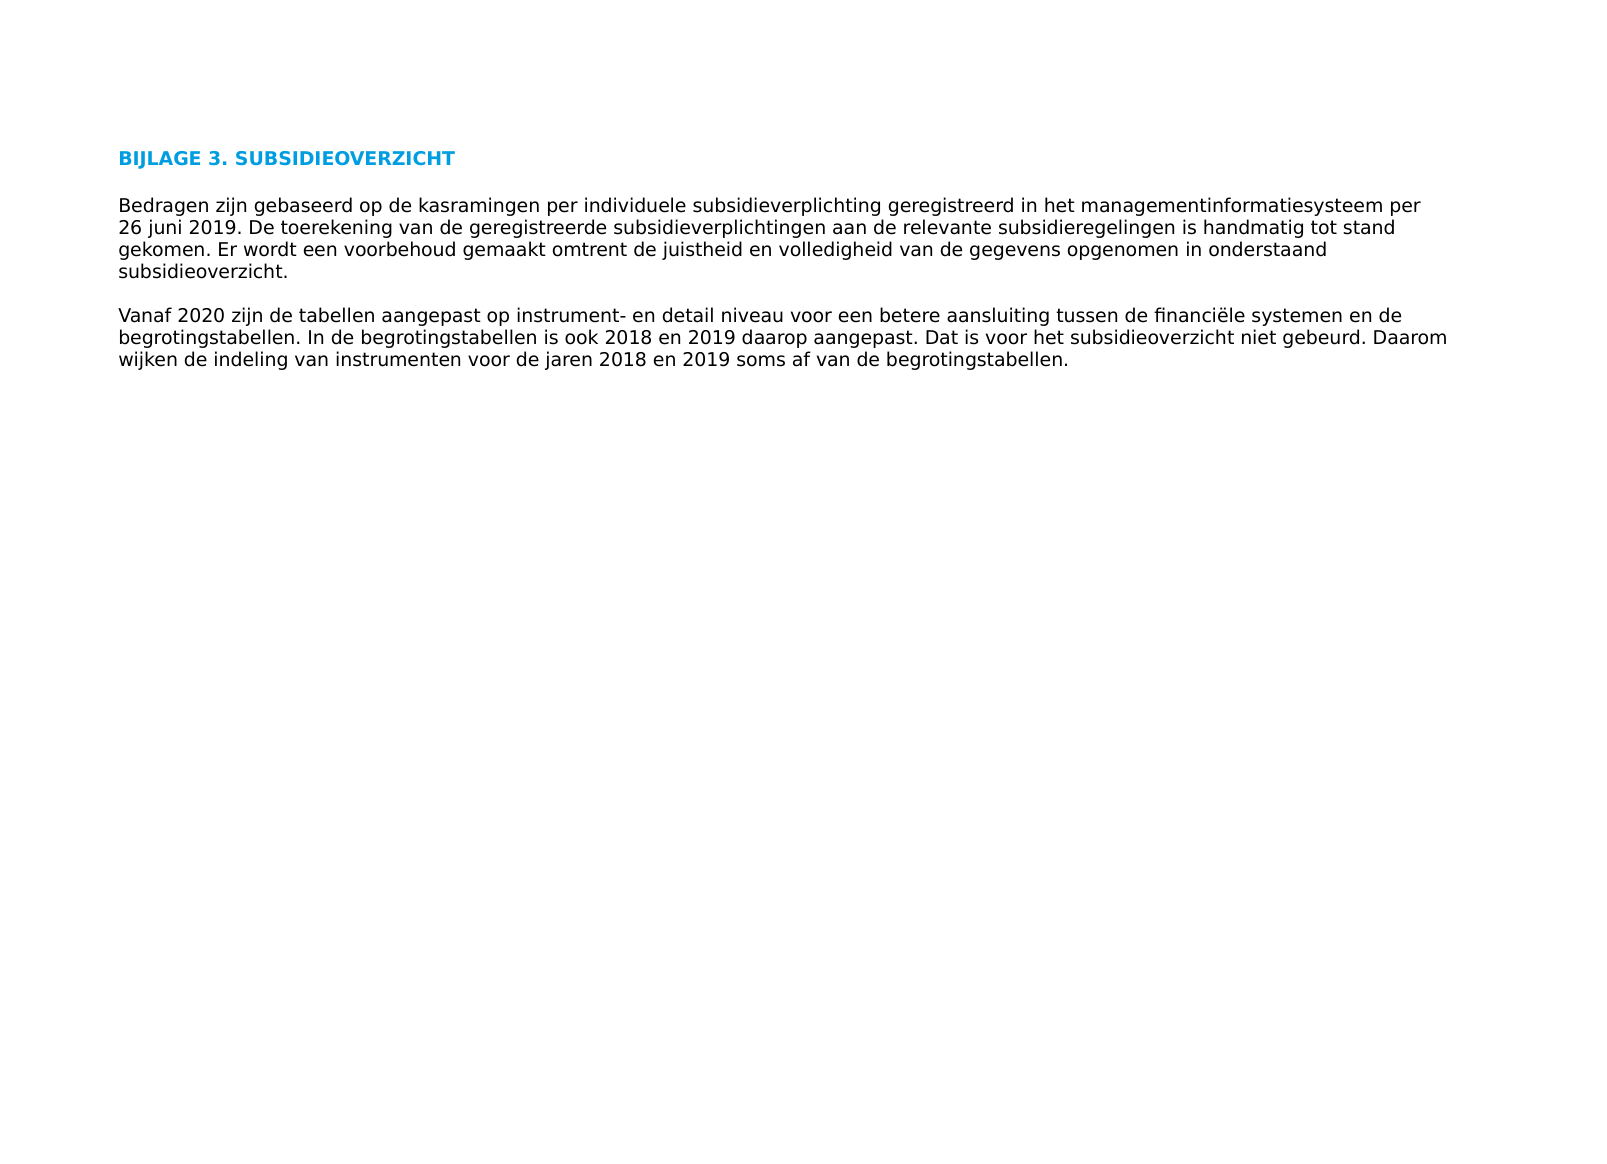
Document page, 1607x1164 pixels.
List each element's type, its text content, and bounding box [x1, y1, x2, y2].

text Bedragen zijn gebaseerd op de kasramingen per individuele subsidieverplichting geregistreerd in het managementinformatiesysteem per 26 juni 2019. De toerekening van de geregistreerde subsidieverplichtingen aan de relevante subsidieregelingen is handmatig tot stand gekomen. Er wordt een voorbehoud gemaakt omtrent de juistheid en volledigheid van de gegevens opgenomen in onderstaand subsidieoverzicht. [118, 195, 1488, 283]
subtitle BIJLAGE 3. SUBSIDIEOVERZICHT [118, 148, 1488, 170]
text Vanaf 2020 zijn de tabellen aangepast op instrument- en detail niveau voor een betere aansluiting tussen de financiële systemen en de begrotingstabellen. In de begrotingstabellen is ook 2018 en 2019 daarop aangepast. Dat is voor het subsidieoverzicht niet gebeurd. Daarom wijken de indeling van instrumenten voor de jaren 2018 en 2019 soms af van de begrotingstabellen. [118, 305, 1488, 371]
